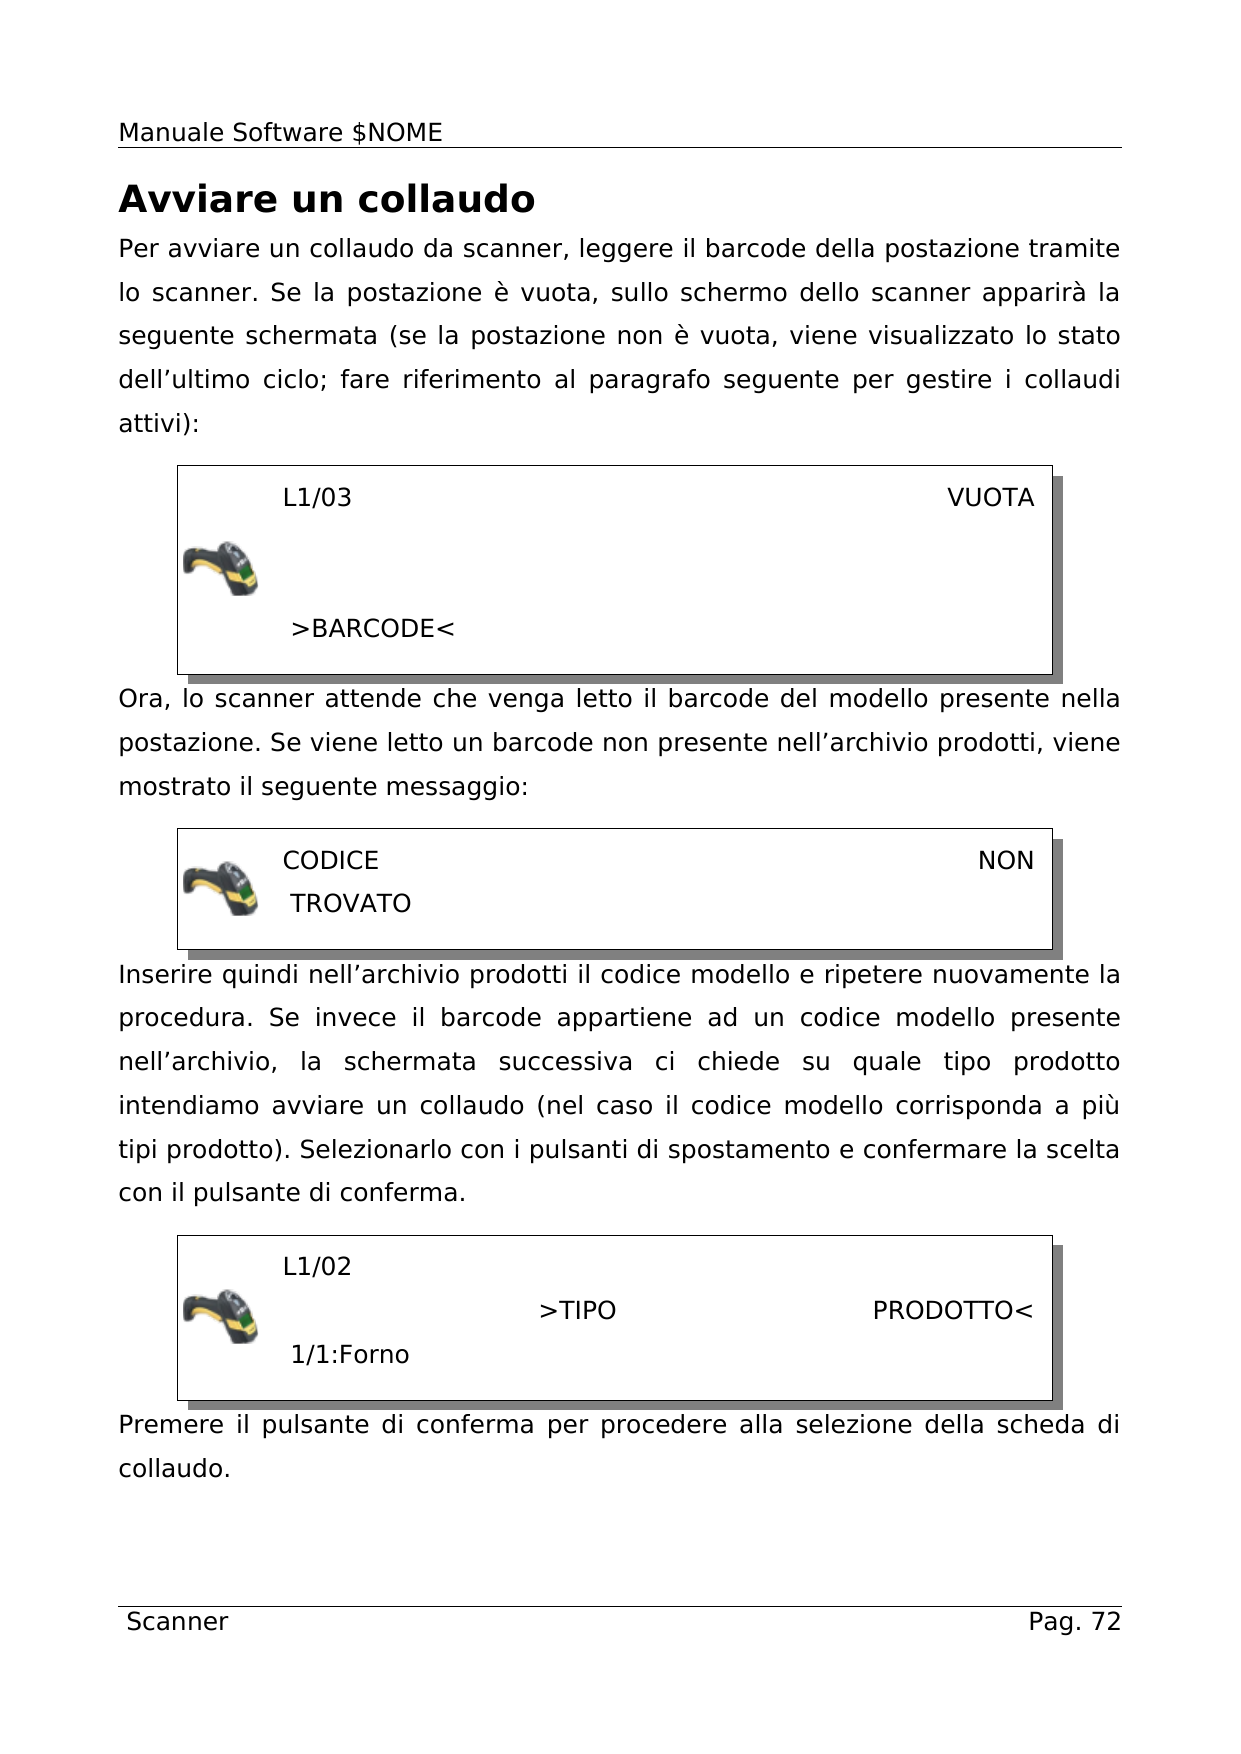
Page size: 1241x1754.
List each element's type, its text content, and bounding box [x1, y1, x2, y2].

table_header L1/03 VUOTA >BARCODE< [265, 466, 1052, 674]
subtitle Avviare un collaudo [118, 178, 1122, 221]
table_header L1/02 >TIPO PRODOTTO< 1/1:Forno [265, 1236, 1052, 1399]
table_header [178, 466, 264, 674]
text Premere il pulsante di conferma per procedere alla selezione della scheda di collaudo. [118, 1410, 1122, 1483]
picture [183, 532, 259, 607]
table_header CODICE NON TROVATO [265, 829, 1052, 949]
text Inserire quindi nell’archivio prodotti il codice modello e ripetere nuovamente la procedura. Se invece il barcode appartiene ad un codice modello presente nell’archivio, la schermata successiva ci chiede su quale tipo prodotto intendiamo avviare un collaudo (nel caso il codice modello corrisponda a più tipi prodotto). Selezionarlo con i pulsanti di spostamento e confermare la scelta con il pulsante di conferma. [118, 960, 1122, 1208]
picture [183, 851, 259, 927]
text Per avviare un collaudo da scanner, leggere il barcode della postazione tramite lo scanner. Se la postazione è vuota, sullo schermo dello scanner apparirà la seguente schermata (se la postazione non è vuota, viene visualizzato lo stato dell’ultimo ciclo; fare riferimento al paragrafo seguente per gestire i collaudi attivi): [118, 234, 1122, 438]
text Ora, lo scanner attende che venga letto il barcode del modello presente nella postazione. Se viene letto un barcode non presente nell’archivio prodotti, viene mostrato il seguente messaggio: [118, 684, 1122, 801]
table_header [178, 829, 264, 949]
picture [183, 1279, 259, 1355]
table_header [178, 1236, 264, 1399]
